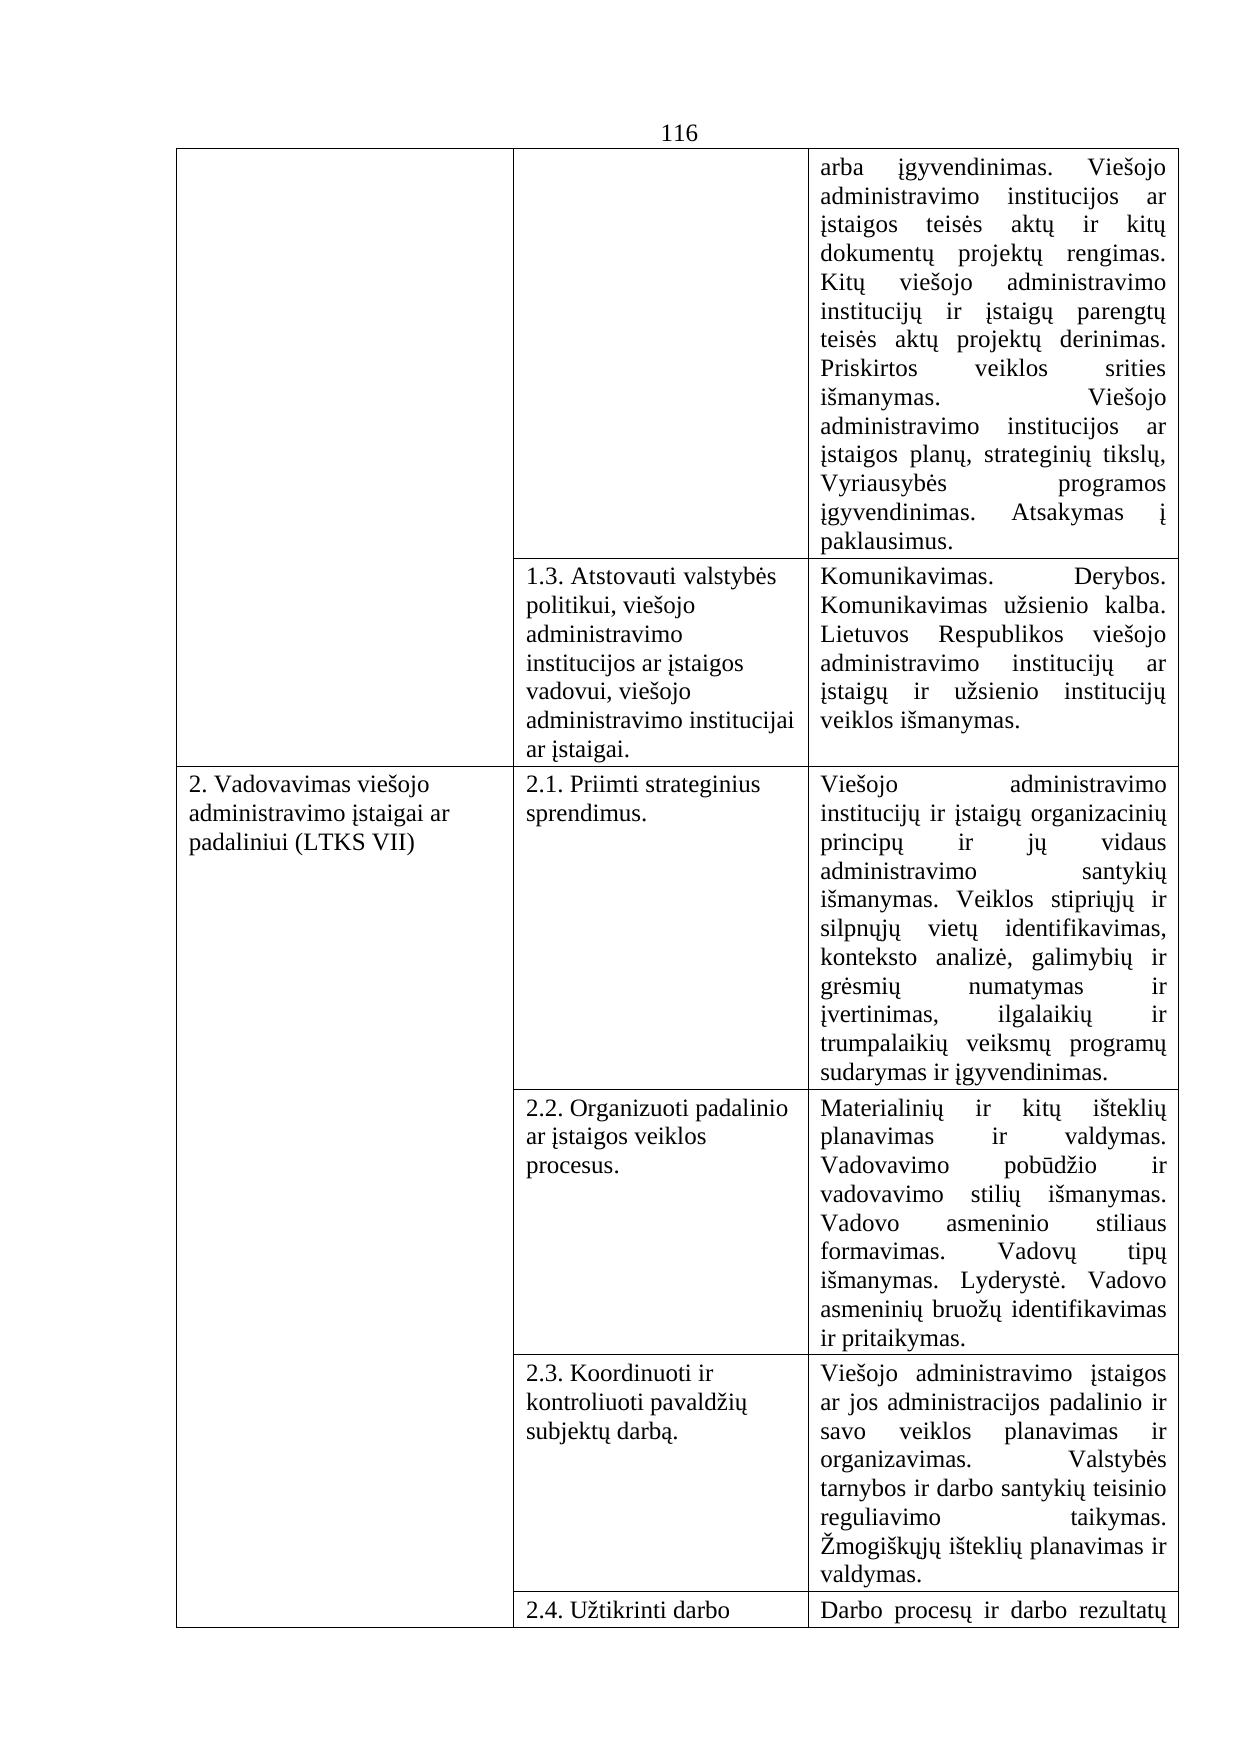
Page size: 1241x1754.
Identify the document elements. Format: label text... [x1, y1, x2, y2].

table_cell 1.3. Atstovauti valstybės politikui, viešojo administravimo institucijos ar įstaigos vadovui, viešojo administravimo institucijai ar įstaigai. [514, 559, 808, 766]
table_cell Viešojo administravimo institucijų ir įstaigų organizacinių principų ir jų vidaus administravimo santykių išmanymas. Veiklos stipriųjų ir silpnųjų vietų identifikavimas, konteksto analizė, galimybių ir grėsmių numatymas ir įvertinimas, ilgalaikių ir trumpalaikių veiksmų programų sudarymas ir įgyvendinimas. [809, 767, 1178, 1089]
table_cell Materialinių ir kitų išteklių planavimas ir valdymas. Vadovavimo pobūdžio ir vadovavimo stilių išmanymas. Vadovo asmeninio stiliaus formavimas. Vadovų tipų išmanymas. Lyderystė. Vadovo asmeninių bruožų identifikavimas ir pritaikymas. [809, 1090, 1178, 1354]
table_cell [514, 149, 808, 557]
table_cell Komunikavimas. Derybos. Komunikavimas užsienio kalba. Lietuvos Respublikos viešojo administravimo institucijų ar įstaigų ir užsienio institucijų veiklos išmanymas. [809, 559, 1178, 766]
table_cell [177, 149, 513, 766]
table_cell 2. Vadovavimas viešojo administravimo įstaigai ar padaliniui (LTKS VII) [177, 767, 513, 1627]
table_cell Viešojo administravimo įstaigos ar jos administracijos padalinio ir savo veiklos planavimas ir organizavimas. Valstybės tarnybos ir darbo santykių teisinio reguliavimo taikymas. Žmogiškųjų išteklių planavimas ir valdymas. [809, 1355, 1178, 1591]
table_cell Darbo procesų ir darbo rezultatų [809, 1592, 1178, 1627]
table_cell 2.2. Organizuoti padalinio ar įstaigos veiklos procesus. [514, 1090, 808, 1354]
table_cell 2.4. Užtikrinti darbo [514, 1592, 808, 1627]
table_cell 2.3. Koordinuoti ir kontroliuoti pavaldžių subjektų darbą. [514, 1355, 808, 1591]
table_cell 2.1. Priimti strateginius sprendimus. [514, 767, 808, 1089]
table_cell arba įgyvendinimas. Viešojo administravimo institucijos ar įstaigos teisės aktų ir kitų dokumentų projektų rengimas. Kitų viešojo administravimo institucijų ir įstaigų parengtų teisės aktų projektų derinimas. Priskirtos veiklos srities išmanymas. Viešojo administravimo institucijos ar įstaigos planų, strateginių tikslų, Vyriausybės programos įgyvendinimas. Atsakymas į paklausimus. [809, 149, 1178, 557]
